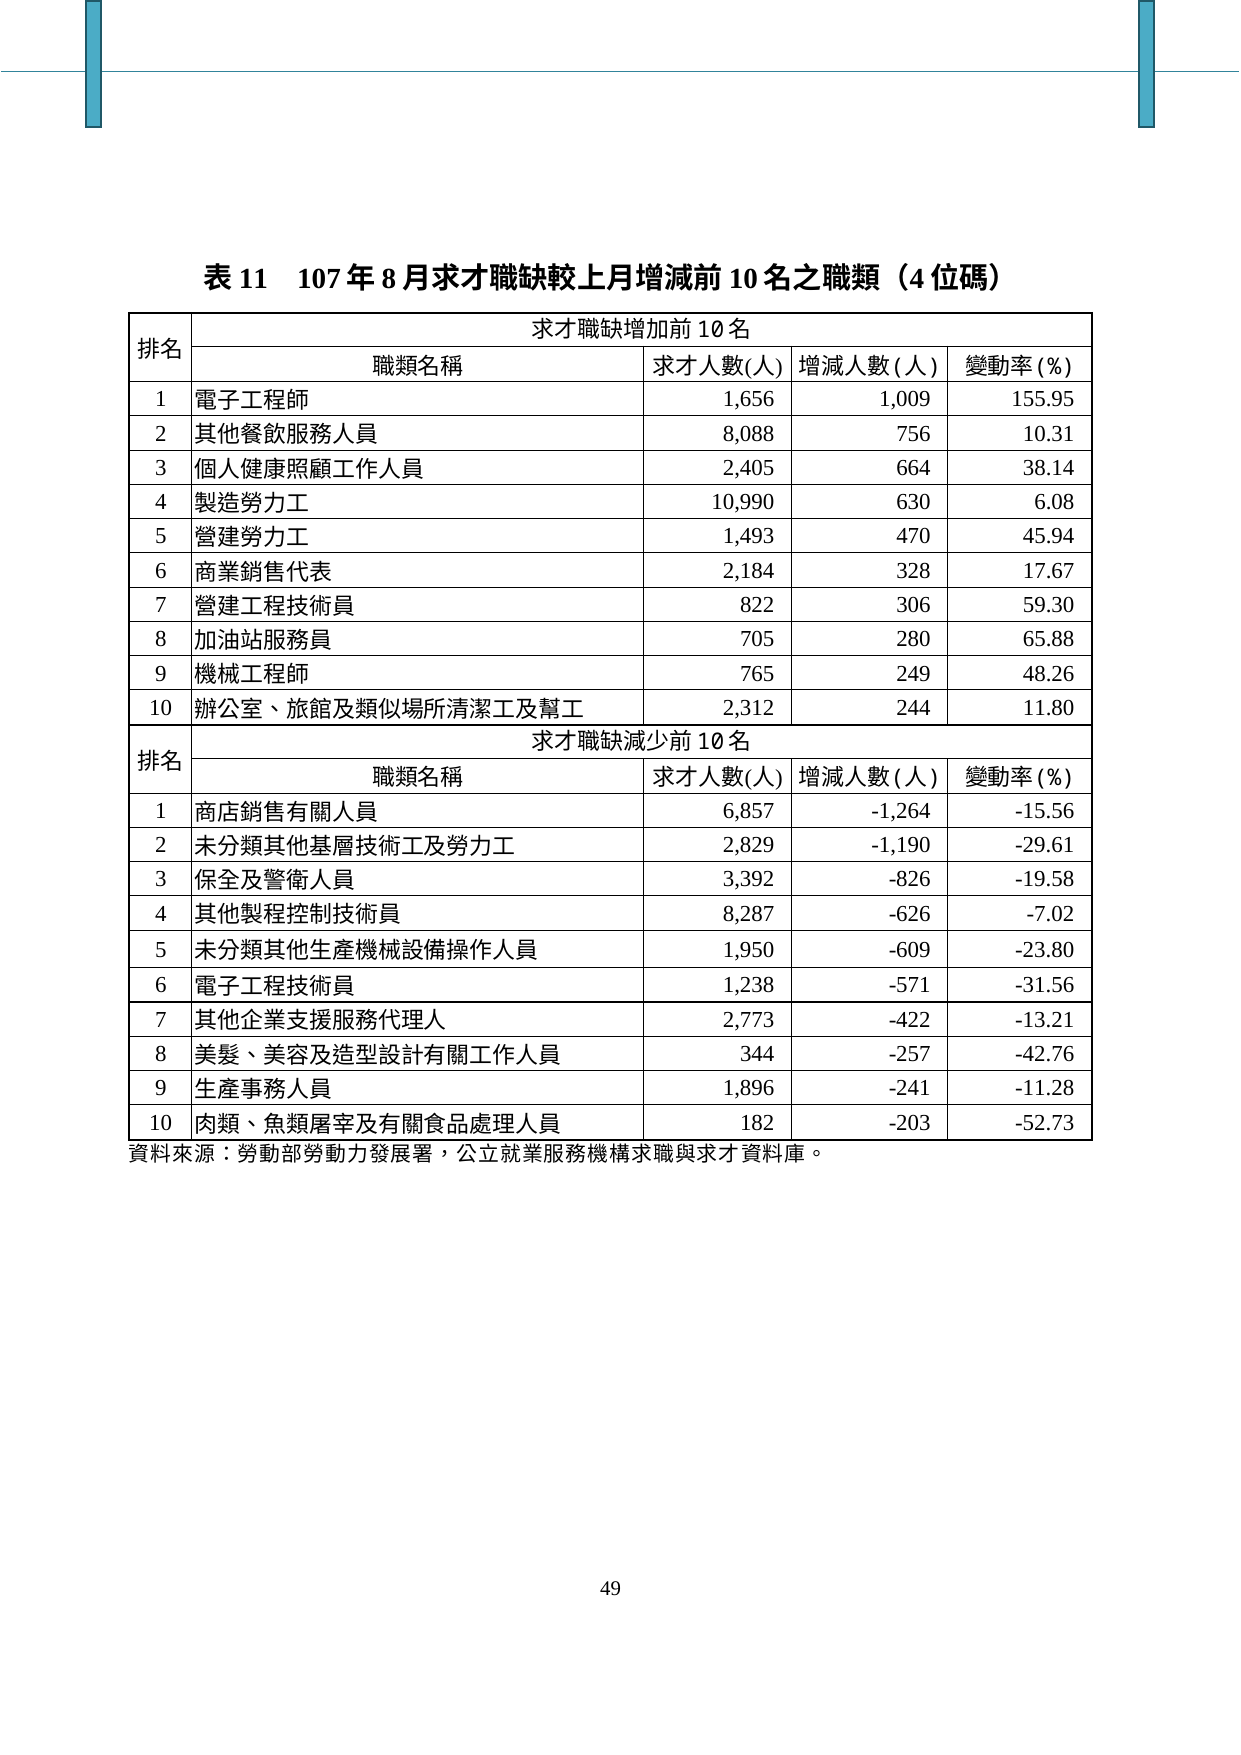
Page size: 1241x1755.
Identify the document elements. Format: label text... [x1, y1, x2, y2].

table_cell 1,896 [644, 1071, 791, 1104]
table_cell 營建勞力工 [192, 519, 643, 552]
table_cell 10.31 [948, 416, 1091, 449]
table_cell 6.08 [948, 485, 1091, 518]
table_cell 765 [644, 656, 791, 689]
table_cell 4 [130, 485, 191, 518]
table_cell 470 [792, 519, 947, 552]
table_cell -571 [792, 968, 947, 1001]
table_cell 6 [130, 968, 191, 1001]
table_cell 10 [130, 1105, 191, 1139]
table_cell 2,773 [644, 1003, 791, 1036]
table_cell 電子工程師 [192, 382, 643, 415]
table_cell 1 [130, 794, 191, 827]
table_cell 3,392 [644, 862, 791, 895]
table_cell 9 [130, 656, 191, 689]
table_cell 其他製程控制技術員 [192, 896, 643, 929]
table_cell 6 [130, 553, 191, 587]
table_cell 630 [792, 485, 947, 518]
table_cell 2,829 [644, 828, 791, 861]
table_cell 155.95 [948, 382, 1091, 415]
table_cell 1,950 [644, 931, 791, 967]
table_cell 3 [130, 451, 191, 484]
table_cell 182 [644, 1105, 791, 1139]
table_cell -257 [792, 1037, 947, 1070]
table_cell 營建工程技術員 [192, 588, 643, 621]
table_cell 822 [644, 588, 791, 621]
table_cell 排名 [130, 726, 191, 792]
table_cell -241 [792, 1071, 947, 1104]
table_cell 1,009 [792, 382, 947, 415]
table_cell 3 [130, 862, 191, 895]
table_cell 8 [130, 622, 191, 655]
table_cell 增減人數(人) [792, 347, 947, 381]
table_cell -1,264 [792, 794, 947, 827]
table_cell 7 [130, 588, 191, 621]
table_cell -826 [792, 862, 947, 895]
table_cell 未分類其他基層技術工及勞力工 [192, 828, 643, 861]
table_cell 45.94 [948, 519, 1091, 552]
table_cell -626 [792, 896, 947, 929]
table_cell 8,287 [644, 896, 791, 929]
table_cell 5 [130, 931, 191, 967]
table_cell 美髮、美容及造型設計有關工作人員 [192, 1037, 643, 1070]
table_cell 4 [130, 896, 191, 929]
table_cell -15.56 [948, 794, 1091, 827]
table_cell 2,405 [644, 451, 791, 484]
table_cell 個人健康照顧工作人員 [192, 451, 643, 484]
table_cell 1 [130, 382, 191, 415]
table_cell 辦公室、旅館及類似場所清潔工及幫工 [192, 690, 643, 724]
table_cell 756 [792, 416, 947, 449]
table_cell 344 [644, 1037, 791, 1070]
table_cell 電子工程技術員 [192, 968, 643, 1001]
text 資料來源：勞動部勞動力發展署，公立就業服務機構求職與求才資料庫。 [128, 1141, 1033, 1166]
table_cell -1,190 [792, 828, 947, 861]
table_cell 其他餐飲服務人員 [192, 416, 643, 449]
table_cell -203 [792, 1105, 947, 1139]
table_cell -29.61 [948, 828, 1091, 861]
table_cell 肉類、魚類屠宰及有關食品處理人員 [192, 1105, 643, 1139]
table_cell -7.02 [948, 896, 1091, 929]
table_cell -19.58 [948, 862, 1091, 895]
table_cell -422 [792, 1003, 947, 1036]
table_cell 11.80 [948, 690, 1091, 724]
table_cell 職類名稱 [192, 759, 643, 792]
table_cell 8,088 [644, 416, 791, 449]
table_cell 5 [130, 519, 191, 552]
table_cell 280 [792, 622, 947, 655]
table_cell 9 [130, 1071, 191, 1104]
table_cell 商業銷售代表 [192, 553, 643, 587]
table_cell 求才人數(人) [644, 347, 791, 381]
table_cell 59.30 [948, 588, 1091, 621]
table_cell 增減人數(人) [792, 759, 947, 792]
table_cell 求才職缺減少前10名 [192, 726, 1091, 758]
table_cell 生產事務人員 [192, 1071, 643, 1104]
table_cell -31.56 [948, 968, 1091, 1001]
table_cell 1,656 [644, 382, 791, 415]
table_cell 17.67 [948, 553, 1091, 587]
table_cell 加油站服務員 [192, 622, 643, 655]
table_cell 6,857 [644, 794, 791, 827]
table_cell -11.28 [948, 1071, 1091, 1104]
table_cell 10 [130, 690, 191, 724]
table_cell 變動率(%) [948, 759, 1091, 792]
table_cell 未分類其他生產機械設備操作人員 [192, 931, 643, 967]
table_cell 機械工程師 [192, 656, 643, 689]
table_cell 10,990 [644, 485, 791, 518]
table_cell 664 [792, 451, 947, 484]
table_cell 保全及警衛人員 [192, 862, 643, 895]
table_cell 65.88 [948, 622, 1091, 655]
table_cell 變動率(%) [948, 347, 1091, 381]
table_cell 328 [792, 553, 947, 587]
table_header 求才職缺增加前10名 [192, 314, 1091, 346]
table_cell 1,493 [644, 519, 791, 552]
table_cell 48.26 [948, 656, 1091, 689]
text 表11 107年8月求才職缺較上月增減前10名之職類（4位碼） [187, 245, 1033, 299]
table_cell -609 [792, 931, 947, 967]
table_cell 249 [792, 656, 947, 689]
table_cell 職類名稱 [192, 347, 643, 381]
table_cell 2 [130, 828, 191, 861]
table_cell 1,238 [644, 968, 791, 1001]
table_cell -23.80 [948, 931, 1091, 967]
table_cell 2 [130, 416, 191, 449]
table_cell 7 [130, 1003, 191, 1036]
table_cell -13.21 [948, 1003, 1091, 1036]
table_cell 製造勞力工 [192, 485, 643, 518]
table_cell -52.73 [948, 1105, 1091, 1139]
table_cell 705 [644, 622, 791, 655]
table_cell 其他企業支援服務代理人 [192, 1003, 643, 1036]
table_cell 2,184 [644, 553, 791, 587]
table_cell 38.14 [948, 451, 1091, 484]
table_cell 2,312 [644, 690, 791, 724]
table_cell 商店銷售有關人員 [192, 794, 643, 827]
table_cell 306 [792, 588, 947, 621]
table_header 排名 [130, 314, 191, 381]
table_cell 8 [130, 1037, 191, 1070]
table_cell -42.76 [948, 1037, 1091, 1070]
table_cell 244 [792, 690, 947, 724]
table_cell 求才人數(人) [644, 759, 791, 792]
